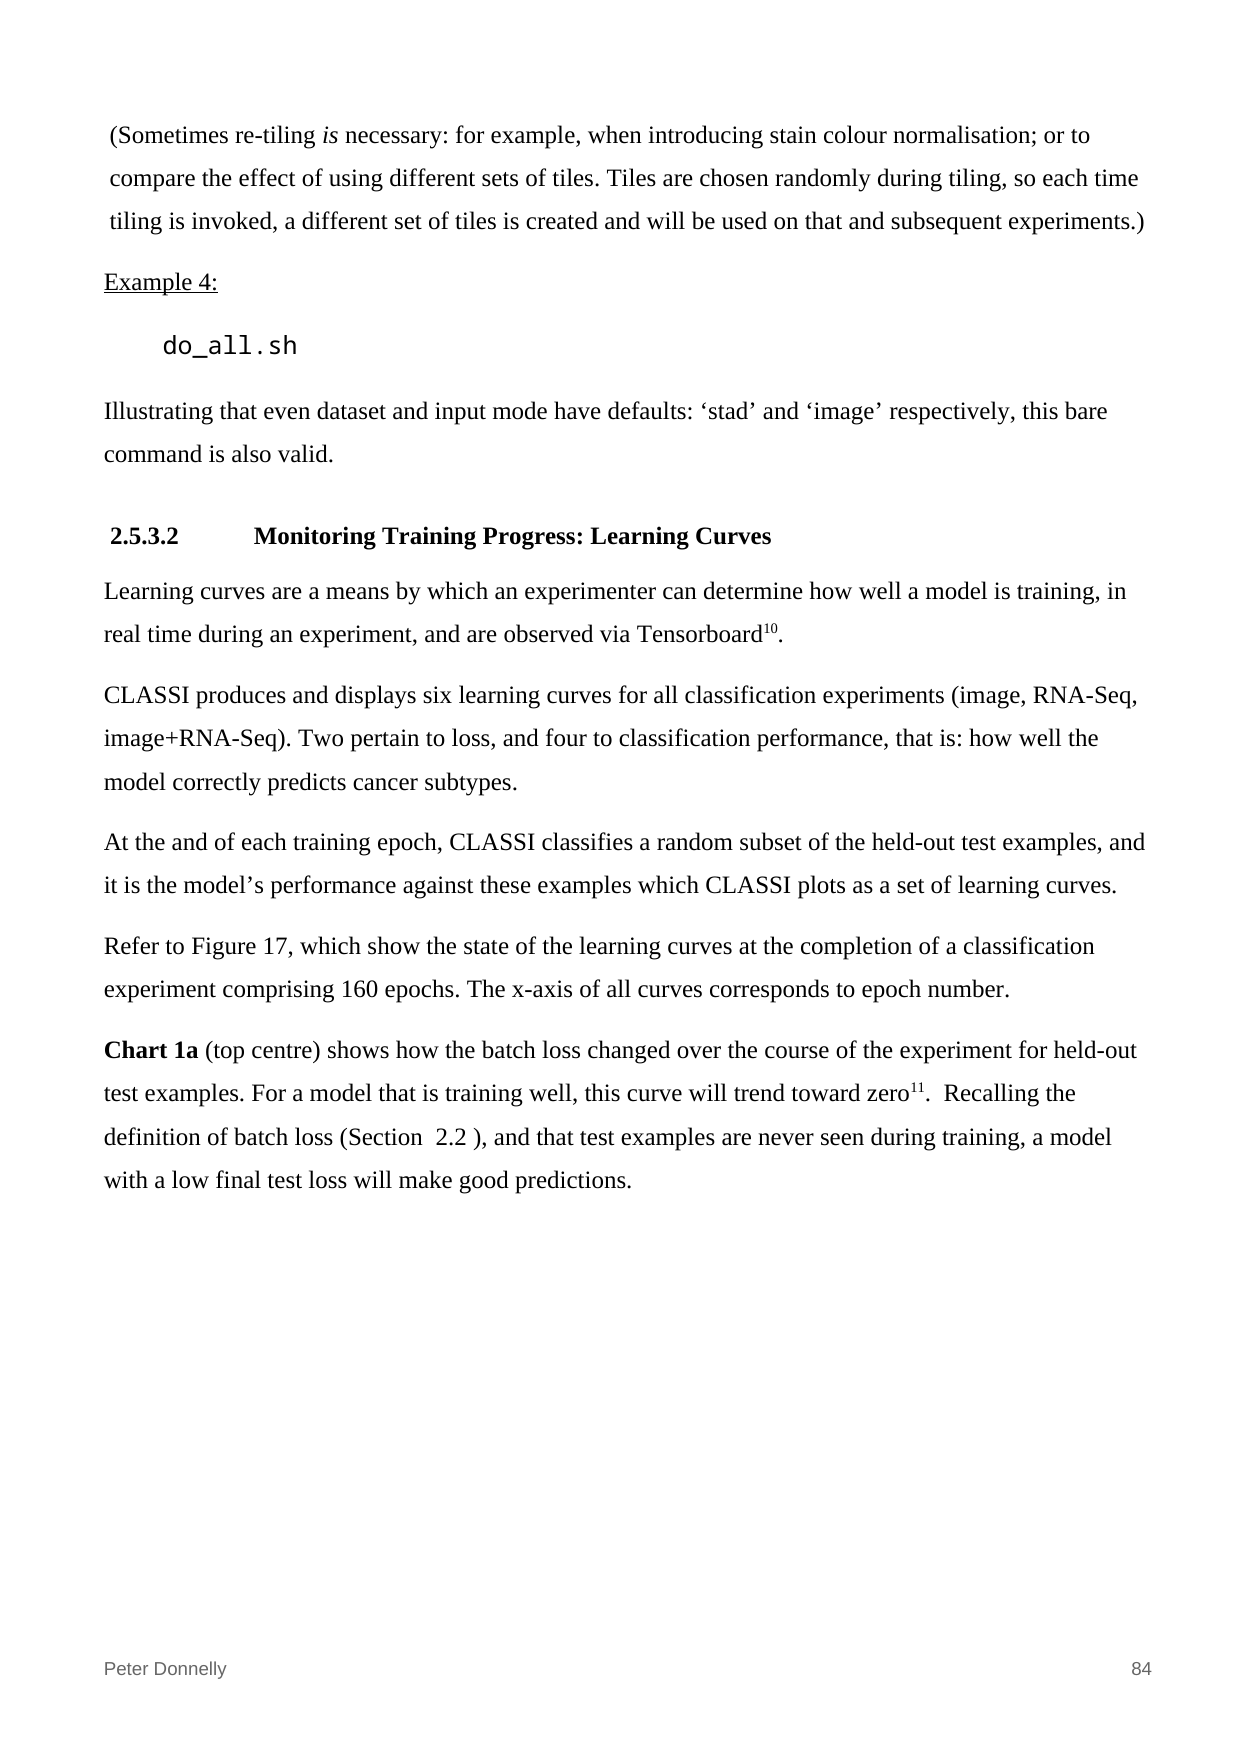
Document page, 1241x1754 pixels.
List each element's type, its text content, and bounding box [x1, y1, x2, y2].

text Chart 1a (top centre) shows how the batch loss changed over the course of the experiment for held-out test examples. For a model that is training well, this curve will trend toward zero. Recalling the definition of batch loss (Section 2.2), and that test examples are never seen during training, a model with a low final test loss will make good predictions. [103, 1035, 1146, 1193]
text CLASSI produces and displays six learning curves for all classification experiments (image, RNA-Seq, image+RNA-Seq). Two pertain to loss, and four to classification performance, that is: how well the model correctly predicts cancer subtypes. [103, 680, 1146, 795]
text Example 4: [103, 267, 1146, 296]
text At the and of each training epoch, CLASSI classifies a random subset of the held-out test examples, and it is the model’s performance against these examples which CLASSI plots as a set of learning curves. [103, 827, 1146, 899]
text Learning curves are a means by which an experimenter can determine how well a model is training, in real time during an experiment, and are observed via Tensorboard. [103, 576, 1146, 648]
text Refer to Figure 17, which show the state of the learning curves at the completion of a classification experiment comprising 160 epochs. The x-axis of all curves corresponds to epoch number. [103, 931, 1146, 1003]
subtitle Monitoring Training Progress: Learning Curves [103, 521, 1146, 550]
text (Sometimes re-tiling is necessary: for example, when introducing stain colour normalisation; or to compare the effect of using different sets of tiles. Tiles are chosen randomly during tiling, so each time tiling is invoked, a different set of tiles is created and will be used on that and subsequent experiments.) [109, 120, 1146, 235]
text do_all.sh [162, 328, 1146, 362]
text Illustrating that even dataset and input mode have defaults: ‘stad’ and ‘image’ respectively, this bare command is also valid. [103, 396, 1146, 468]
